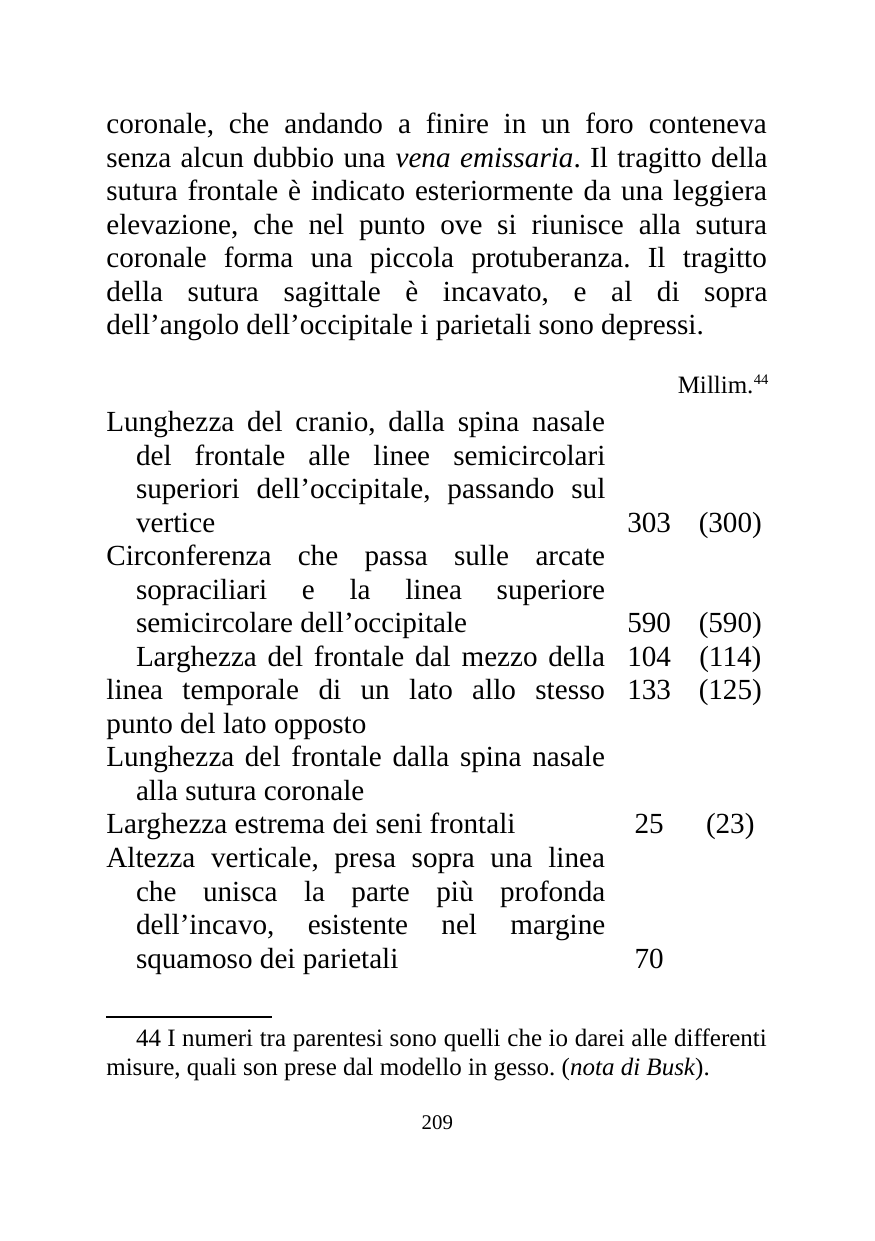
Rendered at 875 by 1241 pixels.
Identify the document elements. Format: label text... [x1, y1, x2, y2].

table_header Millim. [606, 371, 768, 404]
table_cell [606, 740, 692, 807]
table_cell [692, 740, 768, 807]
table_cell 303 [606, 404, 692, 538]
table_cell Altezza verticale, presa sopra una linea che unisca la parte più profonda dell’incavo, esistente nel margine squamoso dei parietali [106, 840, 606, 974]
table_cell 590 [606, 538, 692, 639]
table_cell 104 133 [606, 639, 692, 739]
table_cell Circonferenza che passa sulle arcate sopraciliari e la linea superiore semicircolare dell’occipitale [106, 538, 606, 639]
table_cell 25 [606, 807, 692, 840]
table_cell (23) [692, 807, 768, 840]
table_cell (300) [692, 404, 768, 538]
table_cell Larghezza del frontale dal mezzo della linea temporale di un lato allo stesso punto del lato opposto [106, 639, 606, 739]
text coronale, che andando a finire in un foro conteneva senza alcun dubbio una vena emissaria. Il tragitto della sutura frontale è indicato esteriormente da una leggiera elevazione, che nel punto ove si riunisce alla sutura coronale forma una piccola protuberanza. Il tragitto della sutura sagittale è incavato, e al di sopra dell’angolo dell’occipitale i parietali sono depressi. [106, 106, 768, 341]
table_header [106, 371, 606, 404]
table_cell [692, 840, 768, 974]
table_cell (114)(125) [692, 639, 768, 739]
table_cell Lunghezza del frontale dalla spina nasale alla sutura coronale [106, 740, 606, 807]
table_cell 70 [606, 840, 692, 974]
table_cell (590) [692, 538, 768, 639]
table_cell Larghezza estrema dei seni frontali [106, 807, 606, 840]
table_cell Lunghezza del cranio, dalla spina nasale del frontale alle linee semicircolari superiori dell’occipitale, passando sul vertice [106, 404, 606, 538]
